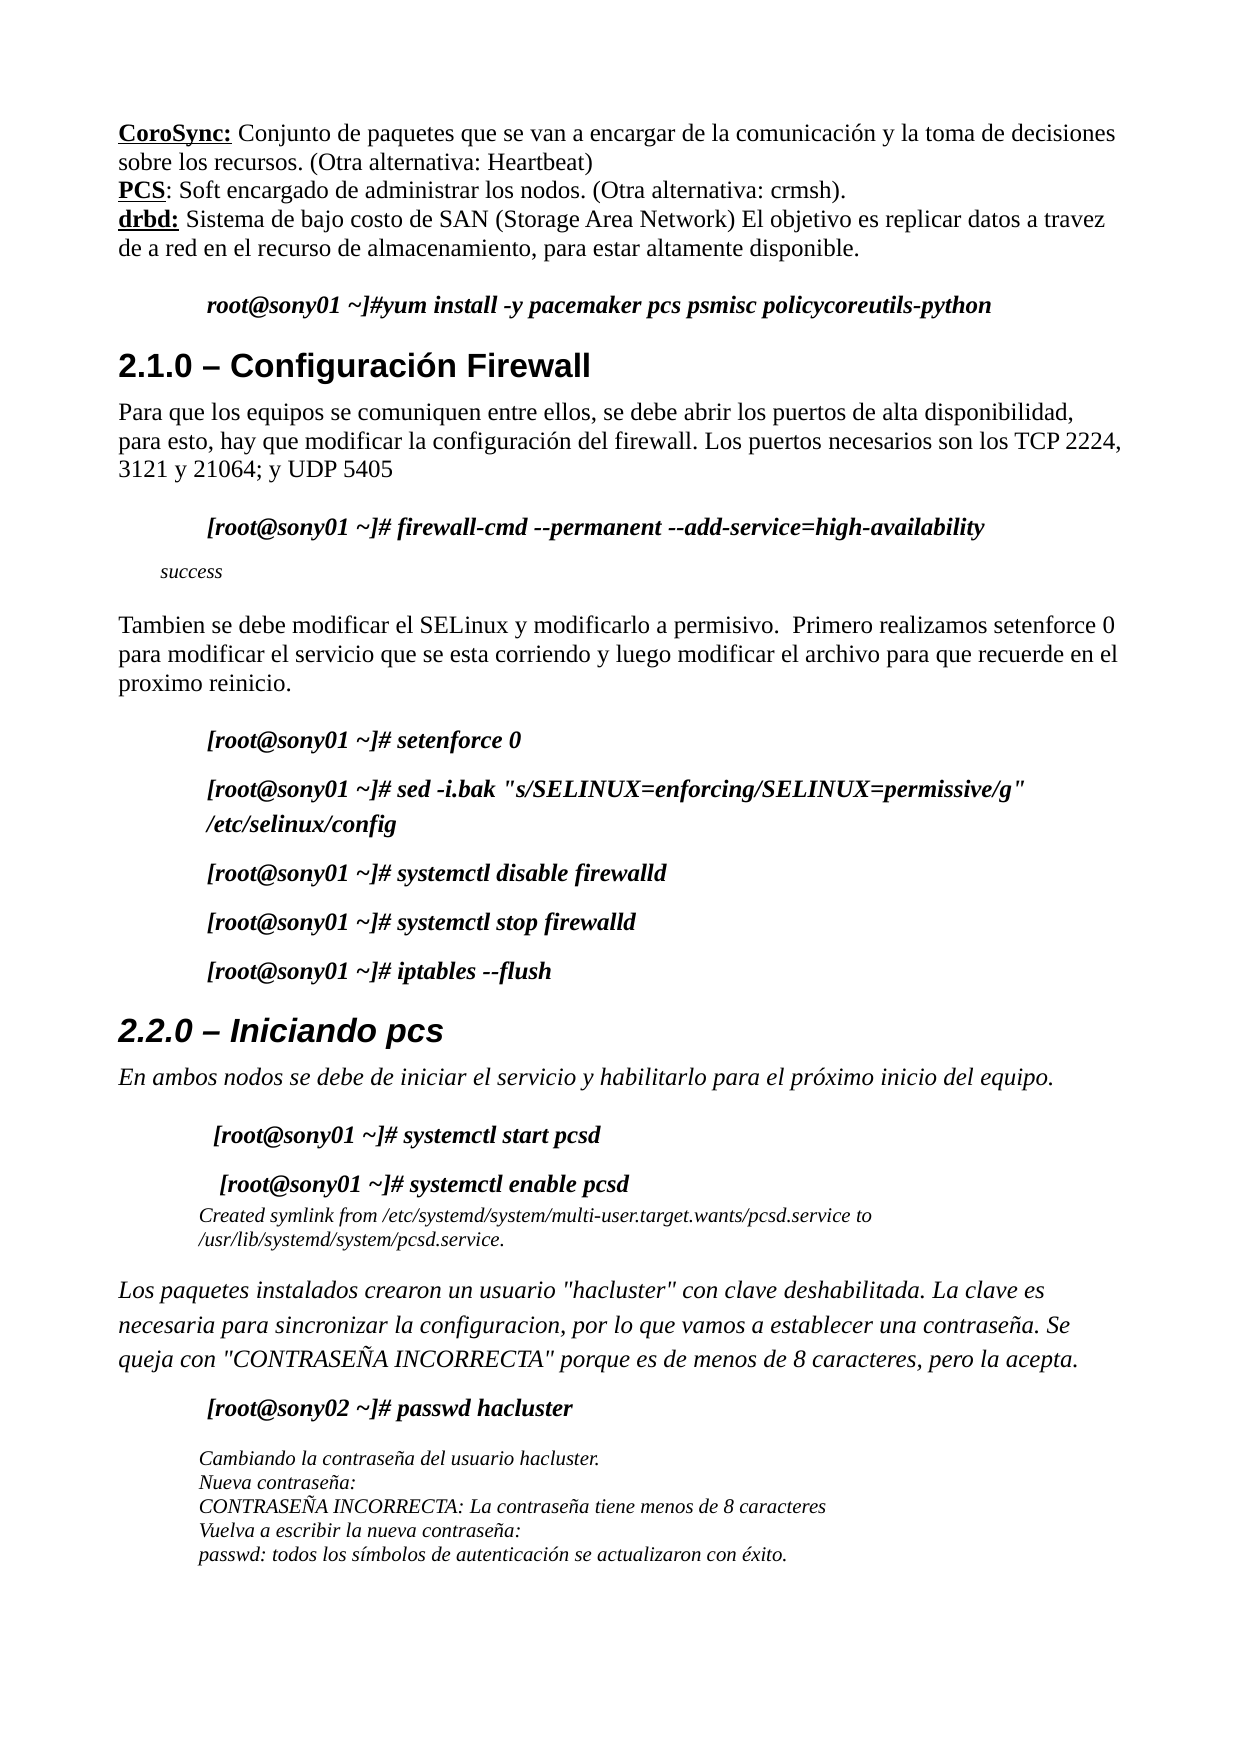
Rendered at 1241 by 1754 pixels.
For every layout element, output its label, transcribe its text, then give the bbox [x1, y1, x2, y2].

text [root@sony01 ~]# systemctl stop firewalld [207, 907, 1122, 936]
text [root@sony01 ~]# iptables --flush [207, 956, 1122, 985]
text [root@sony01 ~]# setenforce 0 [207, 725, 1122, 754]
text Tambien se debe modificar el SELinux y modificarlo a permisivo. Primero realizamos setenforce 0 para modificar el servicio que se esta corriendo y luego modificar el archivo para que recuerde en el proximo reinicio. [118, 610, 1122, 696]
text root@sony01 ~]#yum install -y pacemaker pcs psmisc policycoreutils-python [207, 291, 1122, 319]
text [root@sony02 ~]# passwd hacluster [207, 1393, 1122, 1422]
text En ambos nodos se debe de iniciar el servicio y habilitarlo para el próximo inicio del equipo. [118, 1062, 1122, 1091]
subtitle 2.1.0 – Configuración Firewall [118, 346, 1122, 384]
text Los paquetes instalados crearon un usuario "hacluster" con clave deshabilitada. La clave es necesaria para sincronizar la configuracion, por lo que vamos a establecer una contraseña. Se queja con "CONTRASEÑA INCORRECTA" porque es de menos de 8 caracteres, pero la acepta. [118, 1276, 1122, 1373]
text [root@sony01 ~]# systemctl enable pcsd [207, 1169, 1122, 1198]
text [root@sony01 ~]# systemctl disable firewalld [207, 858, 1122, 887]
text [root@sony01 ~]# firewall-cmd --permanent --add-service=high-availability [207, 512, 1122, 541]
text PCS: Soft encargado de administrar los nodos. (Otra alternativa: crmsh). [118, 176, 1122, 204]
subtitle 2.2.0 – Iniciando pcs [118, 1011, 1122, 1050]
text [root@sony01 ~]# sed -i.bak "s/SELINUX=enforcing/SELINUX=permissive/g" /etc/selinux/config [207, 774, 1122, 837]
text Para que los equipos se comuniquen entre ellos, se debe abrir los puertos de alta disponibilidad, para esto, hay que modificar la configuración del firewall. Los puertos necesarios son los TCP 2224, 3121 y 21064; y UDP 5405 [118, 397, 1122, 483]
text CoroSync: Conjunto de paquetes que se van a encargar de la comunicación y la toma de decisiones sobre los recursos. (Otra alternativa: Heartbeat) [118, 118, 1122, 176]
text [root@sony01 ~]# systemctl start pcsd [207, 1120, 1122, 1149]
text drbd: Sistema de bajo costo de SAN (Storage Area Network) El objetivo es replicar datos a travez de a red en el recurso de almacenamiento, para estar altamente disponible. [118, 204, 1122, 262]
